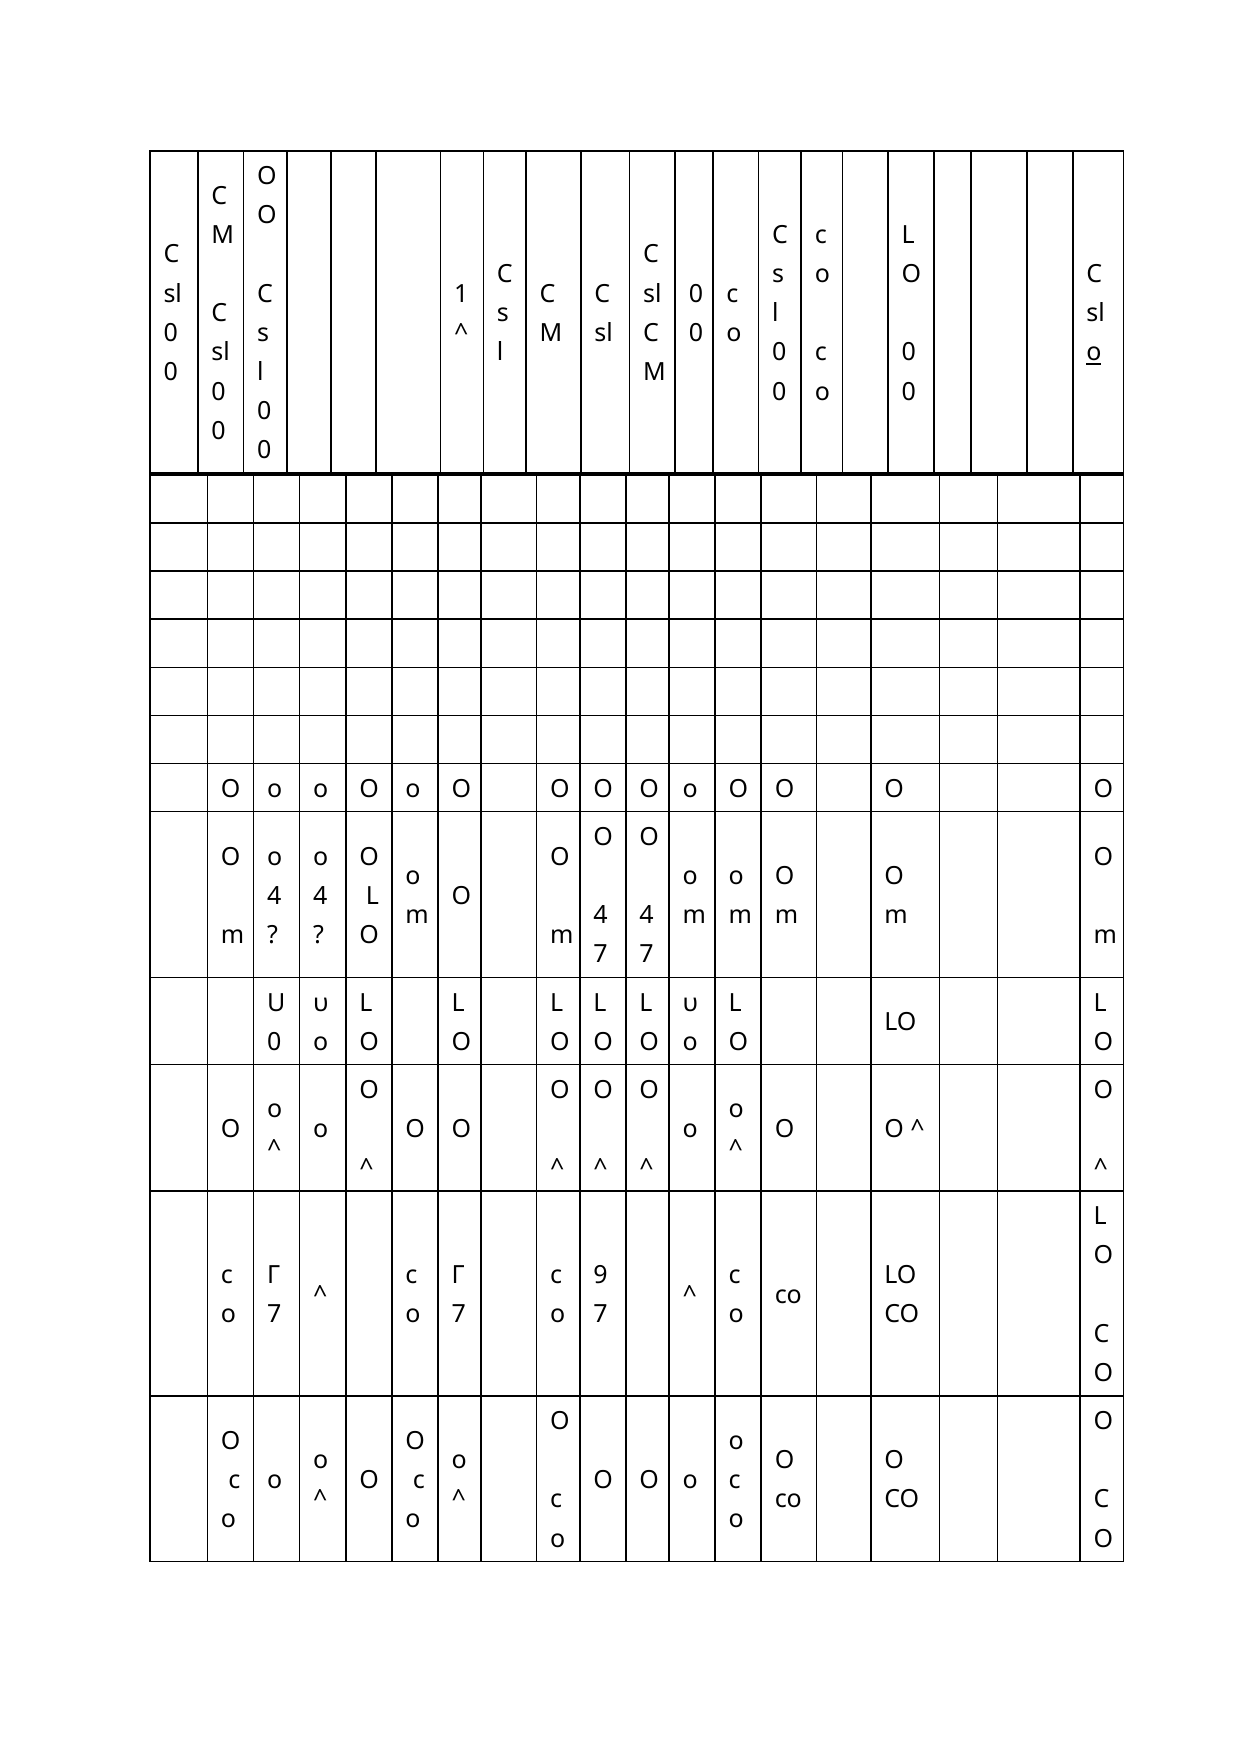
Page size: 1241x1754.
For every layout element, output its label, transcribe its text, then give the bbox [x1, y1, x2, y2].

table_cell O m [762, 812, 816, 976]
table_cell O [581, 1397, 625, 1561]
table_cell [208, 524, 253, 570]
table_cell [439, 572, 480, 618]
table_cell [208, 572, 253, 618]
table_cell [151, 978, 207, 1064]
table_cell [482, 1065, 536, 1190]
table_cell [537, 668, 579, 714]
table_cell Ο [439, 764, 480, 811]
table_cell LO [872, 978, 939, 1064]
table_cell [151, 716, 207, 763]
table_cell [762, 978, 816, 1064]
table_cell O [627, 764, 668, 811]
table_cell ο m [670, 812, 714, 976]
table_cell [482, 764, 536, 811]
table_cell [537, 716, 579, 763]
table_cell O [208, 764, 253, 811]
table_cell [670, 620, 714, 666]
table_cell LO [537, 978, 579, 1064]
table_cell Csl ο [1074, 152, 1123, 472]
table_cell Ο [716, 764, 760, 811]
table_cell O 47 [627, 812, 668, 976]
table_cell [716, 572, 760, 618]
table_cell υο [670, 978, 714, 1064]
table_header [872, 476, 939, 522]
table_cell Γ7 [439, 1192, 480, 1395]
table_cell [670, 716, 714, 763]
table_cell O [762, 1065, 816, 1190]
table_cell O m [872, 812, 939, 976]
table_cell co [393, 1192, 437, 1395]
table_cell [998, 620, 1079, 666]
table_cell [935, 152, 970, 472]
table_cell O CO [872, 1397, 939, 1561]
table_cell [670, 572, 714, 618]
table_cell [872, 668, 939, 714]
table_cell [762, 716, 816, 763]
table_cell [998, 716, 1079, 763]
table_cell [972, 152, 1026, 472]
table_cell [940, 1192, 997, 1395]
table_cell [817, 978, 870, 1064]
table_cell [872, 620, 939, 666]
table_cell [581, 572, 625, 618]
table_cell [940, 978, 997, 1064]
table_cell [254, 524, 299, 570]
table_cell υο [300, 978, 345, 1064]
table_cell [940, 812, 997, 976]
table_cell Csl CM [630, 152, 674, 472]
table_cell U0 [254, 978, 299, 1064]
table_cell [817, 524, 870, 570]
table_cell co [716, 1192, 760, 1395]
table_cell Ο [347, 764, 391, 811]
table_cell [439, 620, 480, 666]
table_cell LO CO [872, 1192, 939, 1395]
table_cell [151, 764, 207, 811]
table_cell [393, 716, 437, 763]
table_cell 00 [676, 152, 712, 472]
table_cell [208, 978, 253, 1064]
table_cell [393, 978, 437, 1064]
table_cell [940, 1397, 997, 1561]
table_cell [151, 668, 207, 714]
table_cell [627, 572, 668, 618]
table_cell O m [537, 812, 579, 976]
table_cell Ο [439, 812, 480, 976]
table_cell [1081, 620, 1123, 666]
table_cell [254, 716, 299, 763]
table_cell [347, 716, 391, 763]
table_cell [439, 716, 480, 763]
table_header [716, 476, 760, 522]
table_cell [817, 812, 870, 976]
table_cell co co [802, 152, 842, 472]
table_cell [872, 524, 939, 570]
table_cell [627, 716, 668, 763]
table_cell O 47 [581, 812, 625, 976]
table_cell [998, 812, 1079, 976]
table_cell [817, 620, 870, 666]
table_cell [439, 524, 480, 570]
table_cell [537, 620, 579, 666]
table_cell Csl 00 [151, 152, 197, 472]
table_cell [393, 572, 437, 618]
table_cell [208, 716, 253, 763]
table_cell O ^ [581, 1065, 625, 1190]
table_cell LO [439, 978, 480, 1064]
table_cell co [208, 1192, 253, 1395]
table_cell [581, 620, 625, 666]
table_cell Csl 00 [759, 152, 800, 472]
table_cell [1081, 572, 1123, 618]
table_cell [482, 812, 536, 976]
table_cell [300, 620, 345, 666]
table_cell Ο ^ [347, 1065, 391, 1190]
table_cell LO [627, 978, 668, 1064]
table_cell O ^ [537, 1065, 579, 1190]
table_cell [998, 1192, 1079, 1395]
table_cell ο 4? [300, 812, 345, 976]
table_cell ο 4? [254, 812, 299, 976]
table_cell [998, 572, 1079, 618]
table_cell LO [347, 978, 391, 1064]
table_cell co [762, 1192, 816, 1395]
table_header [347, 476, 391, 522]
table_cell [940, 524, 997, 570]
table_cell [254, 572, 299, 618]
table_cell [716, 524, 760, 570]
table_cell [347, 668, 391, 714]
table_cell LO [716, 978, 760, 1064]
table_cell O co [762, 1397, 816, 1561]
table_cell [998, 1065, 1079, 1190]
table_cell LO [1081, 978, 1123, 1064]
table_cell O ^ [872, 1065, 939, 1190]
table_cell ο [254, 764, 299, 811]
table_cell [940, 764, 997, 811]
table_header [817, 476, 870, 522]
table_cell [627, 668, 668, 714]
table_cell [254, 668, 299, 714]
table_cell ο ^ [716, 1065, 760, 1190]
table_cell O [1081, 764, 1123, 811]
table_cell [151, 572, 207, 618]
table_cell [1081, 668, 1123, 714]
table_cell [393, 524, 437, 570]
table_cell Ο LO [347, 812, 391, 976]
table_cell [998, 524, 1079, 570]
table_cell [151, 1065, 207, 1190]
table_cell O [627, 1397, 668, 1561]
table_cell O co [537, 1397, 579, 1561]
table_cell [998, 668, 1079, 714]
table_cell O CO [1081, 1397, 1123, 1561]
table_cell [716, 620, 760, 666]
table_cell [1081, 716, 1123, 763]
table_cell ο [254, 1397, 299, 1561]
table_cell LO CO [1081, 1192, 1123, 1395]
table_cell O [581, 764, 625, 811]
table_cell Ο [439, 1065, 480, 1190]
table_cell [581, 668, 625, 714]
table_cell [482, 620, 536, 666]
table_cell O [347, 1397, 391, 1561]
table_cell [300, 524, 345, 570]
table_cell [998, 978, 1079, 1064]
table_cell [940, 716, 997, 763]
table_header [537, 476, 579, 522]
table_cell [872, 572, 939, 618]
table_cell [762, 620, 816, 666]
table_cell 1^ [441, 152, 483, 472]
table_cell [762, 524, 816, 570]
table_cell [670, 668, 714, 714]
table_cell [300, 572, 345, 618]
table_cell O [762, 764, 816, 811]
table_header [300, 476, 345, 522]
table_cell [482, 1192, 536, 1395]
table_cell [1081, 524, 1123, 570]
table_cell ο m [393, 812, 437, 976]
table_cell [347, 524, 391, 570]
table_header [1081, 476, 1123, 522]
table_cell [288, 152, 330, 472]
table_cell [151, 1397, 207, 1561]
table_cell [347, 572, 391, 618]
table_cell [940, 1065, 997, 1190]
table_cell O m [1081, 812, 1123, 976]
table_cell ο [300, 1065, 345, 1190]
table_cell [254, 620, 299, 666]
table_cell CM Csl 00 [199, 152, 243, 472]
table_cell [872, 716, 939, 763]
table_cell [940, 620, 997, 666]
table_cell [627, 1192, 668, 1395]
table_cell O [537, 764, 579, 811]
table_cell O [872, 764, 939, 811]
table_cell ^ [300, 1192, 345, 1395]
table_cell [817, 572, 870, 618]
table_cell [482, 978, 536, 1064]
table_header [439, 476, 480, 522]
table_cell [581, 524, 625, 570]
table_cell LO [581, 978, 625, 1064]
table_cell ο m [716, 812, 760, 976]
table_header [998, 476, 1079, 522]
table_cell [439, 668, 480, 714]
table_cell [347, 620, 391, 666]
table_cell co [714, 152, 758, 472]
table_cell ο co [716, 1397, 760, 1561]
table_cell [581, 716, 625, 763]
table_cell O co [208, 1397, 253, 1561]
table_cell ο [670, 764, 714, 811]
table_header [627, 476, 668, 522]
table_cell [998, 764, 1079, 811]
table_cell Γ7 [254, 1192, 299, 1395]
table_cell [627, 620, 668, 666]
table_cell Csl [484, 152, 525, 472]
table_cell LO 00 [889, 152, 933, 472]
table_cell ΟΟ Csl 00 [244, 152, 286, 472]
table_cell [817, 1397, 870, 1561]
table_cell O [208, 1065, 253, 1190]
table_cell CM [527, 152, 580, 472]
table_cell [716, 668, 760, 714]
table_header [393, 476, 437, 522]
table_cell ο [300, 764, 345, 811]
table_cell ο [670, 1065, 714, 1190]
table_cell [151, 524, 207, 570]
table_cell [716, 716, 760, 763]
table_cell [940, 572, 997, 618]
table_cell [332, 152, 375, 472]
table_cell [482, 668, 536, 714]
table_cell [537, 524, 579, 570]
table_cell [300, 668, 345, 714]
table_cell [537, 572, 579, 618]
table_cell [482, 572, 536, 618]
table_cell [762, 572, 816, 618]
table_cell [940, 668, 997, 714]
table_cell [482, 524, 536, 570]
table_cell [817, 1065, 870, 1190]
table_cell ο ^ [254, 1065, 299, 1190]
table_cell [817, 716, 870, 763]
table_cell [208, 620, 253, 666]
table_cell [151, 1192, 207, 1395]
table_cell [670, 524, 714, 570]
table_cell O ^ [627, 1065, 668, 1190]
table_cell [151, 620, 207, 666]
table_cell [817, 764, 870, 811]
table_cell [393, 668, 437, 714]
table_cell [393, 620, 437, 666]
table_cell O m [208, 812, 253, 976]
table_cell [843, 152, 887, 472]
table_cell 97 [581, 1192, 625, 1395]
table_cell [627, 524, 668, 570]
table_header [151, 476, 207, 522]
table_cell ο [393, 764, 437, 811]
table_cell [347, 1192, 391, 1395]
table_cell [1028, 152, 1072, 472]
table_header [208, 476, 253, 522]
table_header [670, 476, 714, 522]
table_cell ο ^ [300, 1397, 345, 1561]
table_cell [482, 716, 536, 763]
table_cell ο ^ [439, 1397, 480, 1561]
table_cell [300, 716, 345, 763]
table_cell O co [393, 1397, 437, 1561]
table_cell O [393, 1065, 437, 1190]
table_cell [817, 668, 870, 714]
table_header [581, 476, 625, 522]
table_cell ο [670, 1397, 714, 1561]
table_cell [998, 1397, 1079, 1561]
table_header [940, 476, 997, 522]
table_header [254, 476, 299, 522]
table_cell [208, 668, 253, 714]
table_header [762, 476, 816, 522]
table_cell co [537, 1192, 579, 1395]
table_cell [377, 152, 440, 472]
table_header [482, 476, 536, 522]
table_cell [762, 668, 816, 714]
table_cell [817, 1192, 870, 1395]
table_cell ^ [670, 1192, 714, 1395]
table_cell [151, 812, 207, 976]
table_cell Csl [582, 152, 629, 472]
table_cell [482, 1397, 536, 1561]
table_cell O ^ [1081, 1065, 1123, 1190]
